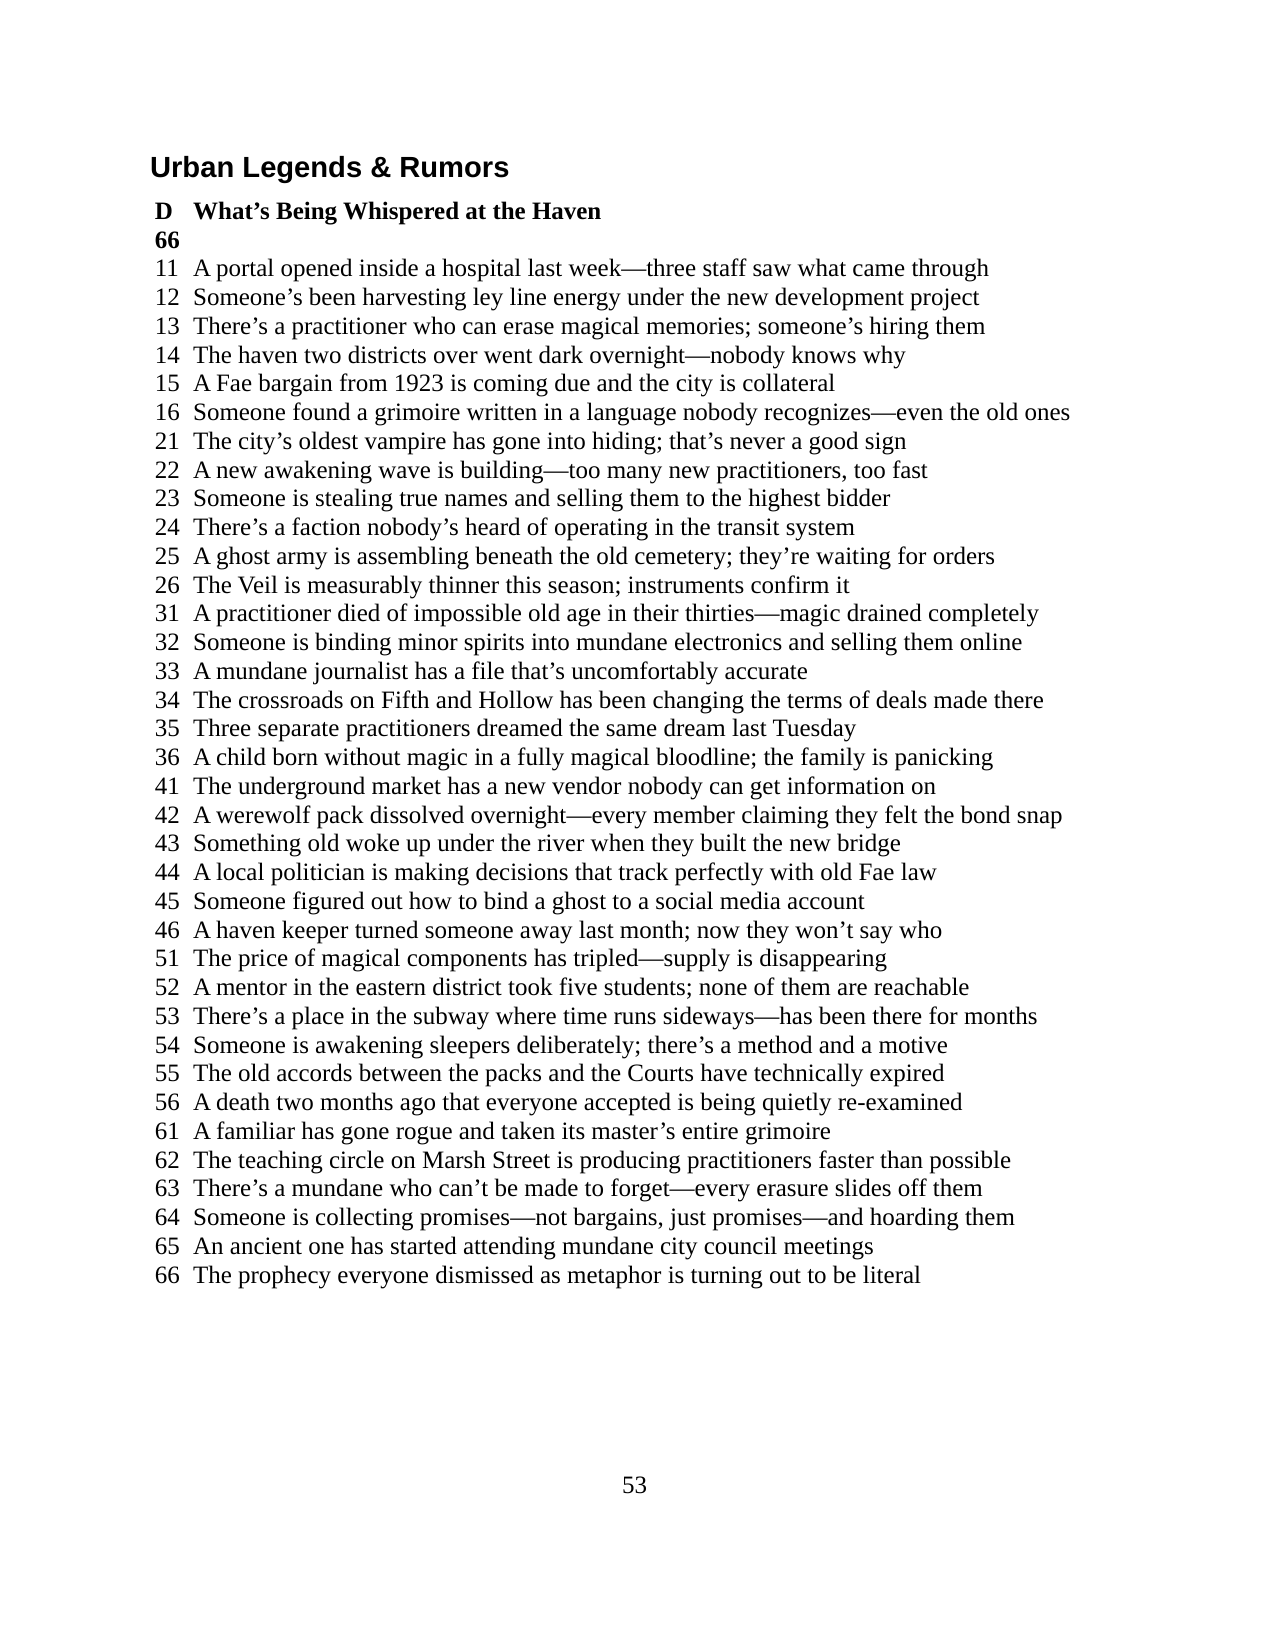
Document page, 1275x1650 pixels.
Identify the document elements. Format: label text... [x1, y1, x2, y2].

table_cell A portal opened inside a hospital last week—three staff saw what came through [189, 254, 1125, 282]
table_cell 31 [150, 599, 188, 627]
table_cell 25 [150, 541, 188, 570]
table_cell A practitioner died of impossible old age in their thirties—magic drained completely [189, 599, 1125, 627]
table_cell The prophecy everyone dismissed as metaphor is turning out to be literal [189, 1260, 1125, 1288]
table_cell 66 [150, 1260, 188, 1288]
table_cell The Veil is measurably thinner this season; instruments confirm it [189, 570, 1125, 598]
table_cell Someone’s been harvesting ley line energy under the new development project [189, 282, 1125, 311]
table_cell 44 [150, 857, 188, 886]
table_cell 22 [150, 455, 188, 483]
table_cell 36 [150, 742, 188, 771]
table_cell 14 [150, 340, 188, 368]
table_cell A Fae bargain from 1923 is coming due and the city is collateral [189, 369, 1125, 397]
table_cell 34 [150, 685, 188, 713]
table_cell 13 [150, 311, 188, 340]
table_cell 26 [150, 570, 188, 598]
table_cell 62 [150, 1145, 188, 1173]
table_cell 54 [150, 1030, 188, 1058]
table_cell 23 [150, 484, 188, 512]
table_cell 52 [150, 972, 188, 1001]
table_cell 21 [150, 426, 188, 455]
table_cell A mentor in the eastern district took five students; none of them are reachable [189, 972, 1125, 1001]
table_cell There’s a faction nobody’s heard of operating in the transit system [189, 512, 1125, 541]
table_cell Three separate practitioners dreamed the same dream last Tuesday [189, 714, 1125, 742]
table_cell 41 [150, 771, 188, 800]
table_cell The teaching circle on Marsh Street is producing practitioners faster than possible [189, 1145, 1125, 1173]
table_cell 56 [150, 1087, 188, 1116]
table_cell 64 [150, 1202, 188, 1231]
table_cell Someone found a grimoire written in a language nobody recognizes—even the old ones [189, 397, 1125, 426]
table_cell A local politician is making decisions that track perfectly with old Fae law [189, 857, 1125, 886]
table_cell The crossroads on Fifth and Hollow has been changing the terms of deals made there [189, 685, 1125, 713]
table_cell 61 [150, 1116, 188, 1145]
table_cell Someone figured out how to bind a ghost to a social media account [189, 886, 1125, 915]
table_cell 42 [150, 800, 188, 828]
subtitle Urban Legends & Rumors [150, 150, 1125, 183]
table_cell A mundane journalist has a file that’s uncomfortably accurate [189, 656, 1125, 685]
table_cell 35 [150, 714, 188, 742]
table_cell Someone is stealing true names and selling them to the highest bidder [189, 484, 1125, 512]
table_cell The underground market has a new vendor nobody can get information on [189, 771, 1125, 800]
table_cell 45 [150, 886, 188, 915]
table_cell 24 [150, 512, 188, 541]
table_cell 32 [150, 627, 188, 656]
table_cell 53 [150, 1001, 188, 1030]
table_cell 65 [150, 1231, 188, 1260]
table_cell 46 [150, 915, 188, 943]
table_cell 55 [150, 1059, 188, 1087]
table_header D66 [150, 196, 188, 253]
table_header What’s Being Whispered at the Haven [189, 196, 1125, 253]
table_cell A new awakening wave is building—too many new practitioners, too fast [189, 455, 1125, 483]
table_cell The haven two districts over went dark overnight—nobody knows why [189, 340, 1125, 368]
table_cell There’s a place in the subway where time runs sideways—has been there for months [189, 1001, 1125, 1030]
table_cell 15 [150, 369, 188, 397]
table_cell Something old woke up under the river when they built the new bridge [189, 829, 1125, 857]
table_cell 11 [150, 254, 188, 282]
table_cell Someone is binding minor spirits into mundane electronics and selling them online [189, 627, 1125, 656]
table_cell The price of magical components has tripled—supply is disappearing [189, 944, 1125, 972]
table_cell 51 [150, 944, 188, 972]
table_cell 63 [150, 1174, 188, 1202]
table_cell Someone is awakening sleepers deliberately; there’s a method and a motive [189, 1030, 1125, 1058]
table_cell 12 [150, 282, 188, 311]
table_cell There’s a mundane who can’t be made to forget—every erasure slides off them [189, 1174, 1125, 1202]
table_cell 16 [150, 397, 188, 426]
table_cell Someone is collecting promises—not bargains, just promises—and hoarding them [189, 1202, 1125, 1231]
table_cell A familiar has gone rogue and taken its master’s entire grimoire [189, 1116, 1125, 1145]
table_cell A child born without magic in a fully magical bloodline; the family is panicking [189, 742, 1125, 771]
table_cell A death two months ago that everyone accepted is being quietly re-examined [189, 1087, 1125, 1116]
table_cell There’s a practitioner who can erase magical memories; someone’s hiring them [189, 311, 1125, 340]
table_cell An ancient one has started attending mundane city council meetings [189, 1231, 1125, 1260]
table_cell 43 [150, 829, 188, 857]
table_cell A haven keeper turned someone away last month; now they won’t say who [189, 915, 1125, 943]
table_cell The old accords between the packs and the Courts have technically expired [189, 1059, 1125, 1087]
table_cell A ghost army is assembling beneath the old cemetery; they’re waiting for orders [189, 541, 1125, 570]
table_cell 33 [150, 656, 188, 685]
table_cell A werewolf pack dissolved overnight—every member claiming they felt the bond snap [189, 800, 1125, 828]
table_cell The city’s oldest vampire has gone into hiding; that’s never a good sign [189, 426, 1125, 455]
